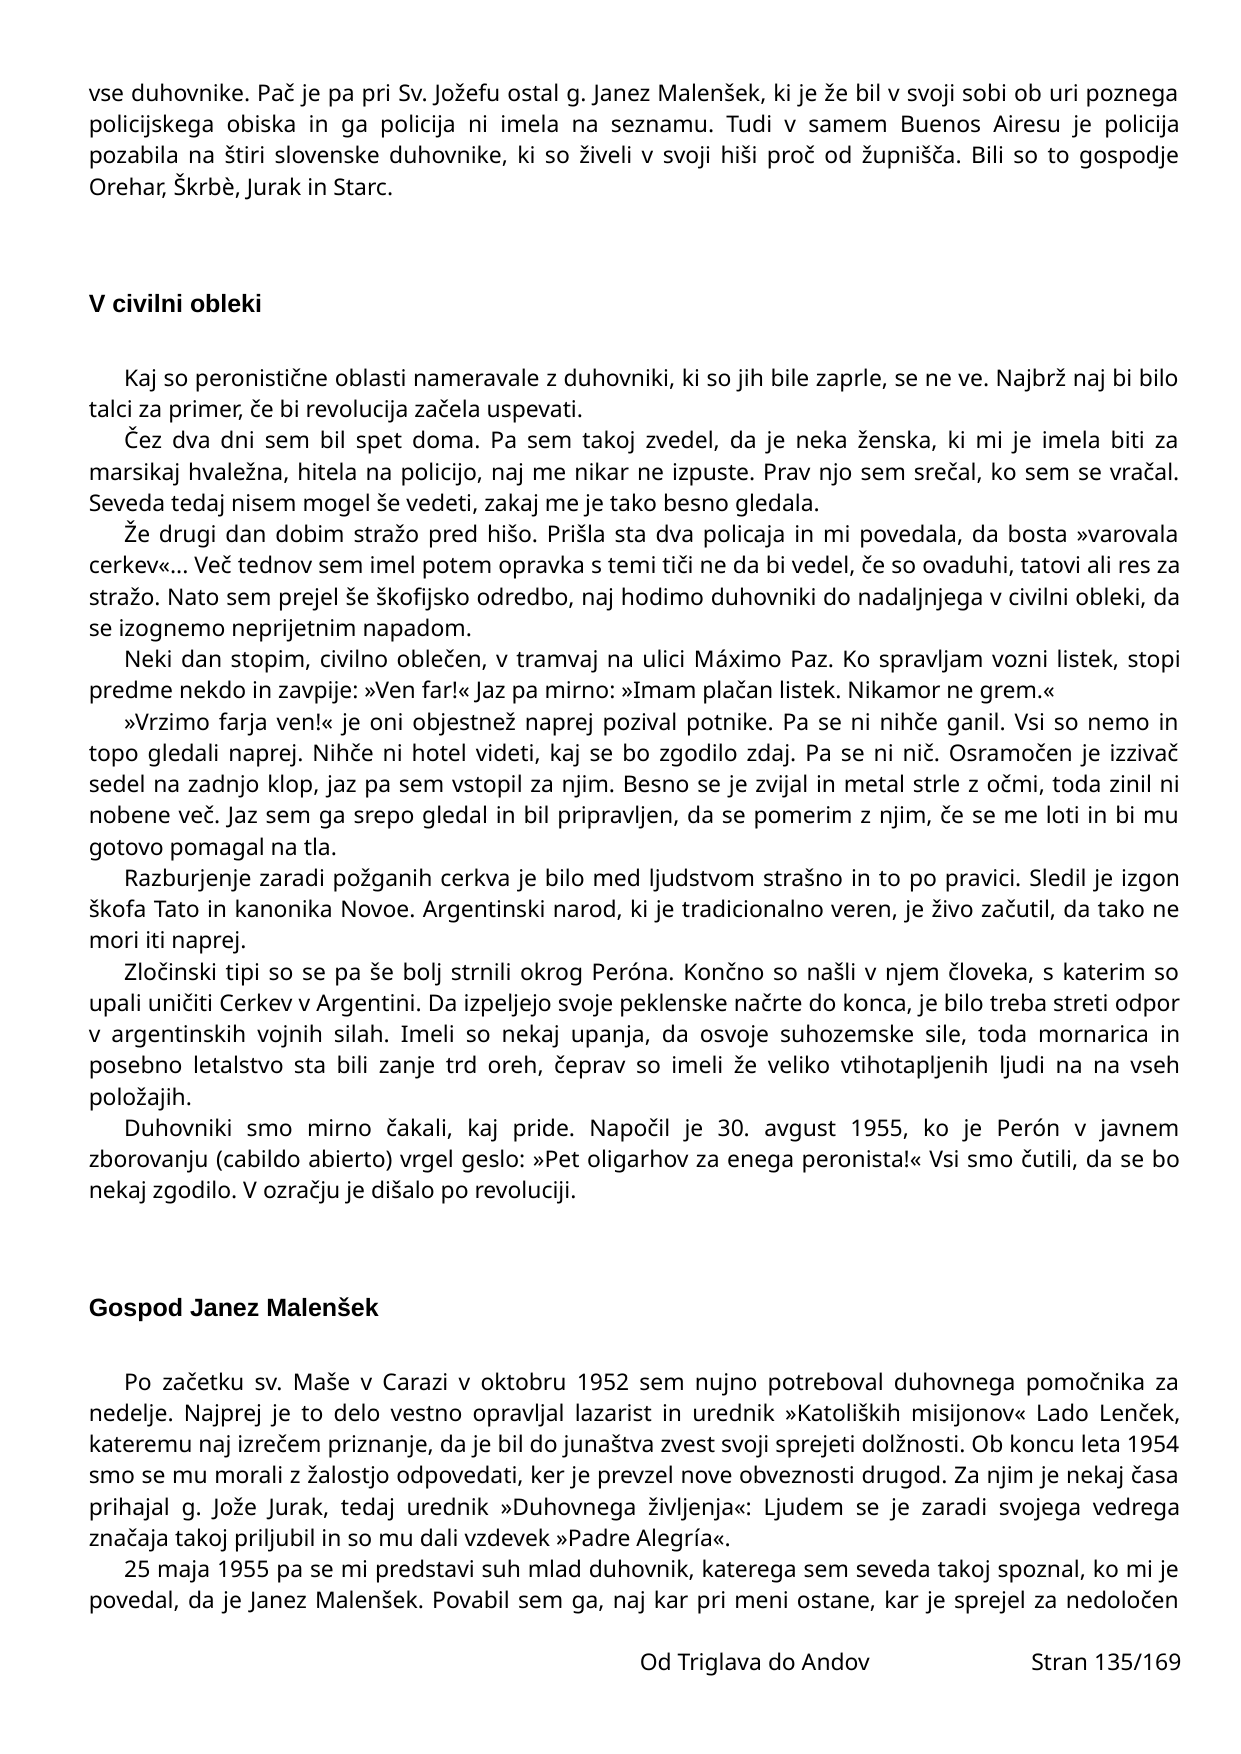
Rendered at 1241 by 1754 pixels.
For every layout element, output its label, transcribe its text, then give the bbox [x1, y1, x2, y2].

text Razburjenje zaradi požganih cerkva je bilo med ljudstvom strašno in to po pravici. Sledil je izgon škofa Tato in kanonika Novoe. Argentinski narod, ki je tradicionalno veren, je živo začutil, da tako ne mori iti naprej. [88, 862, 1181, 956]
text Kaj so peronistične oblasti nameravale z duhovniki, ki so jih bile zaprle, se ne ve. Najbrž naj bi bilo talci za primer, če bi revolucija začela uspevati. [88, 362, 1181, 424]
text 25 maja 1955 pa se mi predstavi suh mlad duhovnik, katerega sem seveda takoj spoznal, ko mi je povedal, da je Janez Malenšek. Povabil sem ga, naj kar pri meni ostane, kar je sprejel za nedoločen [88, 1553, 1181, 1616]
text Neki dan stopim, civilno oblečen, v tramvaj na ulici Máximo Paz. Ko spravljam vozni listek, stopi predme nekdo in zavpije: »Ven far!« Jaz pa mirno: »Imam plačan listek. Nikamor ne grem.« [88, 643, 1181, 706]
text Zločinski tipi so se pa še bolj strnili okrog Peróna. Končno so našli v njem človeka, s katerim so upali uničiti Cerkev v Argentini. Da izpeljejo svoje peklenske načrte do konca, je bilo treba streti odpor v argentinskih vojnih silah. Imeli so nekaj upanja, da osvoje suhozemske sile, toda mornarica in posebno letalstvo sta bili zanje trd oreh, čeprav so imeli že veliko vtihotapljenih ljudi na na vseh položajih. [88, 956, 1181, 1112]
text vse duhovnike. Pač je pa pri Sv. Jožefu ostal g. Janez Malenšek, ki je že bil v svoji sobi ob uri poznega policijskega obiska in ga policija ni imela na seznamu. Tudi v samem Buenos Airesu je policija pozabila na štiri slovenske duhovnike, ki so živeli v svoji hiši proč od župnišča. Bili so to gospodje Orehar, Škrbè, Jurak in Starc. [88, 77, 1181, 202]
subtitle Gospod Janez Malenšek [88, 1293, 1181, 1322]
text Čez dva dni sem bil spet doma. Pa sem takoj zvedel, da je neka ženska, ki mi je imela biti za marsikaj hvaležna, hitela na policijo, naj me nikar ne izpuste. Prav njo sem srečal, ko sem se vračal. Seveda tedaj nisem mogel še vedeti, zakaj me je tako besno gledala. [88, 424, 1181, 518]
subtitle V civilni obleki [88, 289, 1181, 318]
text Že drugi dan dobim stražo pred hišo. Prišla sta dva policaja in mi povedala, da bosta »varovala cerkev«... Več tednov sem imel potem opravka s temi tiči ne da bi vedel, če so ovaduhi, tatovi ali res za stražo. Nato sem prejel še škofijsko odredbo, naj hodimo duhovniki do nadaljnjega v civilni obleki, da se izognemo neprijetnim napadom. [88, 518, 1181, 643]
text Po začetku sv. Maše v Carazi v oktobru 1952 sem nujno potreboval duhovnega pomočnika za nedelje. Najprej je to delo vestno opravljal lazarist in urednik »Katoliških misijonov« Lado Lenček, kateremu naj izrečem priznanje, da je bil do junaštva zvest svoji sprejeti dolžnosti. Ob koncu leta 1954 smo se mu morali z žalostjo odpovedati, ker je prevzel nove obveznosti drugod. Za njim je nekaj časa prihajal g. Jože Jurak, tedaj urednik »Duhovnega življenja«: Ljudem se je zaradi svojega vedrega značaja takoj priljubil in so mu dali vzdevek »Padre Alegría«. [88, 1366, 1181, 1553]
text »Vrzimo farja ven!« je oni objestnež naprej pozival potnike. Pa se ni nihče ganil. Vsi so nemo in topo gledali naprej. Nihče ni hotel videti, kaj se bo zgodilo zdaj. Pa se ni nič. Osramočen je izzivač sedel na zadnjo klop, jaz pa sem vstopil za njim. Besno se je zvijal in metal strle z očmi, toda zinil ni nobene več. Jaz sem ga srepo gledal in bil pripravljen, da se pomerim z njim, če se me loti in bi mu gotovo pomagal na tla. [88, 706, 1181, 862]
text Duhovniki smo mirno čakali, kaj pride. Napočil je 30. avgust 1955, ko je Perón v javnem zborovanju (cabildo abierto) vrgel geslo: »Pet oligarhov za enega peronista!« Vsi smo čutili, da se bo nekaj zgodilo. V ozračju je dišalo po revoluciji. [88, 1112, 1181, 1206]
